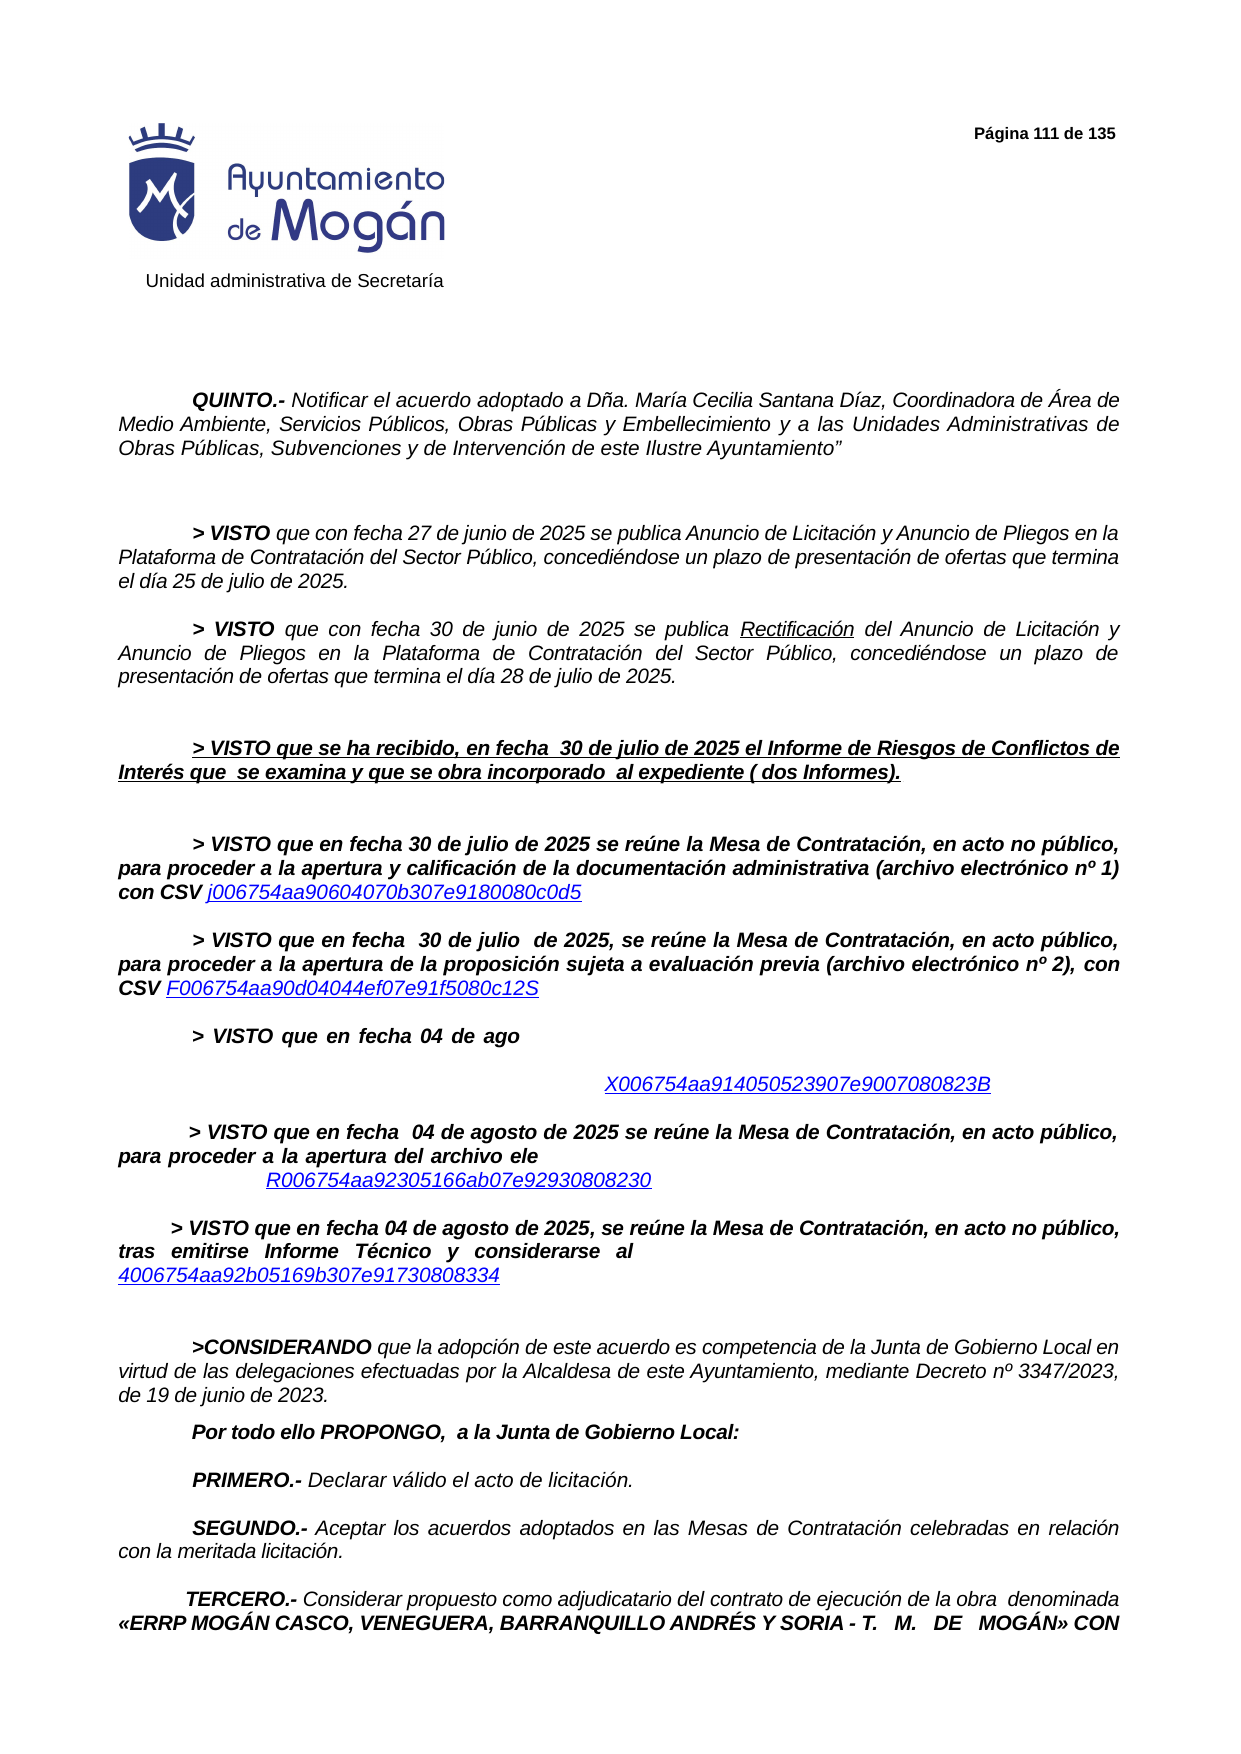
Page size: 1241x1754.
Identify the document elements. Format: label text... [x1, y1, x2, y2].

text > VISTO que en fecha 30 de julio de 2025 se reúne la Mesa de Contratación, en acto no público, para proceder a la apertura y calificación de la documentación administrativa (archivo electrónico nº 1) con CSV j006754aa90604070b307e9180080c0d5 [118, 832, 1122, 904]
text SEGUNDO.- Aceptar los acuerdos adoptados en las Mesas de Contratación celebradas en relación con la meritada licitación. [118, 1515, 1122, 1563]
picture [128, 123, 445, 259]
text > VISTO que en fecha 30 de julio de 2025, se reúne la Mesa de Contratación, en acto público, para proceder a la apertura de la proposición sujeta a evaluación previa (archivo electrónico nº 2), con CSV F006754aa90d04044ef07e91f5080c12S [118, 928, 1122, 1000]
text > VISTO que en fecha 04 de agosto de 2025 se reúne la Mesa de Contratación, en acto público, para proceder a la apertura del archivo electrónico nº 3, relativo a la proposición sujeta a evaluación posterior (CSV R006754aa92305166ab07e92930808230 ) [118, 1119, 1122, 1191]
text TERCERO.- Considerar propuesto como adjudicatario del contrato de ejecución de la obra denominada «ERRP MOGÁN CASCO, VENEGUERA, BARRANQUILLO ANDRÉS Y SORIA - T. M. DE MOGÁN» CON [118, 1587, 1122, 1635]
text > VISTO que se ha recibido, en fecha 30 de julio de 2025 el Informe de Riesgos de Conflictos de Interés que se examina y que se obra incorporado al expediente ( dos Informes). [118, 736, 1122, 784]
text >CONSIDERANDO que la adopción de este acuerdo es competencia de la Junta de Gobierno Local en virtud de las delegaciones efectuadas por la Alcaldesa de este Ayuntamiento, mediante Decreto nº 3347/2023, de 19 de junio de 2023. [118, 1335, 1122, 1407]
text PRIMERO.- Declarar válido el acto de licitación. [118, 1467, 1122, 1491]
text > VISTO que con fecha 27 de junio de 2025 se publica Anuncio de Licitación y Anuncio de Pliegos en la Plataforma de Contratación del Sector Público, concediéndose un plazo de presentación de ofertas que termina el día 25 de julio de 2025. [118, 521, 1122, 592]
text Por todo ello PROPONGO, a la Junta de Gobierno Local: [118, 1419, 1122, 1443]
text > VISTO que en fecha 04 de agosto de 2025, se reúne la Mesa de Contratación, en acto no público, para proceder a la valoración del Informe Técnico emitido respecto a la proposición sujeta a evaluación previa (archivo electrónico nº 2), (CSV X006754aa914050523907e9007080823B ) [118, 1024, 1122, 1096]
text QUINTO.- Notificar el acuerdo adoptado a Dña. María Cecilia Santana Díaz, Coordinadora de Área de Medio Ambiente, Servicios Públicos, Obras Públicas y Embellecimiento y a las Unidades Administrativas de Obras Públicas, Subvenciones y de Intervención de este Ilustre Ayuntamiento” [118, 388, 1122, 460]
text > VISTO que en fecha 04 de agosto de 2025, se reúne la Mesa de Contratación, en acto no público, tras emitirse Informe Técnico y considerarse al licitador propuesto como adjudicatario (CSV 4006754aa92b05169b307e91730808334) [118, 1215, 1122, 1287]
text > VISTO que con fecha 30 de junio de 2025 se publica Rectificación del Anuncio de Licitación y Anuncio de Pliegos en la Plataforma de Contratación del Sector Público, concediéndose un plazo de presentación de ofertas que termina el día 28 de julio de 2025. [118, 616, 1122, 688]
